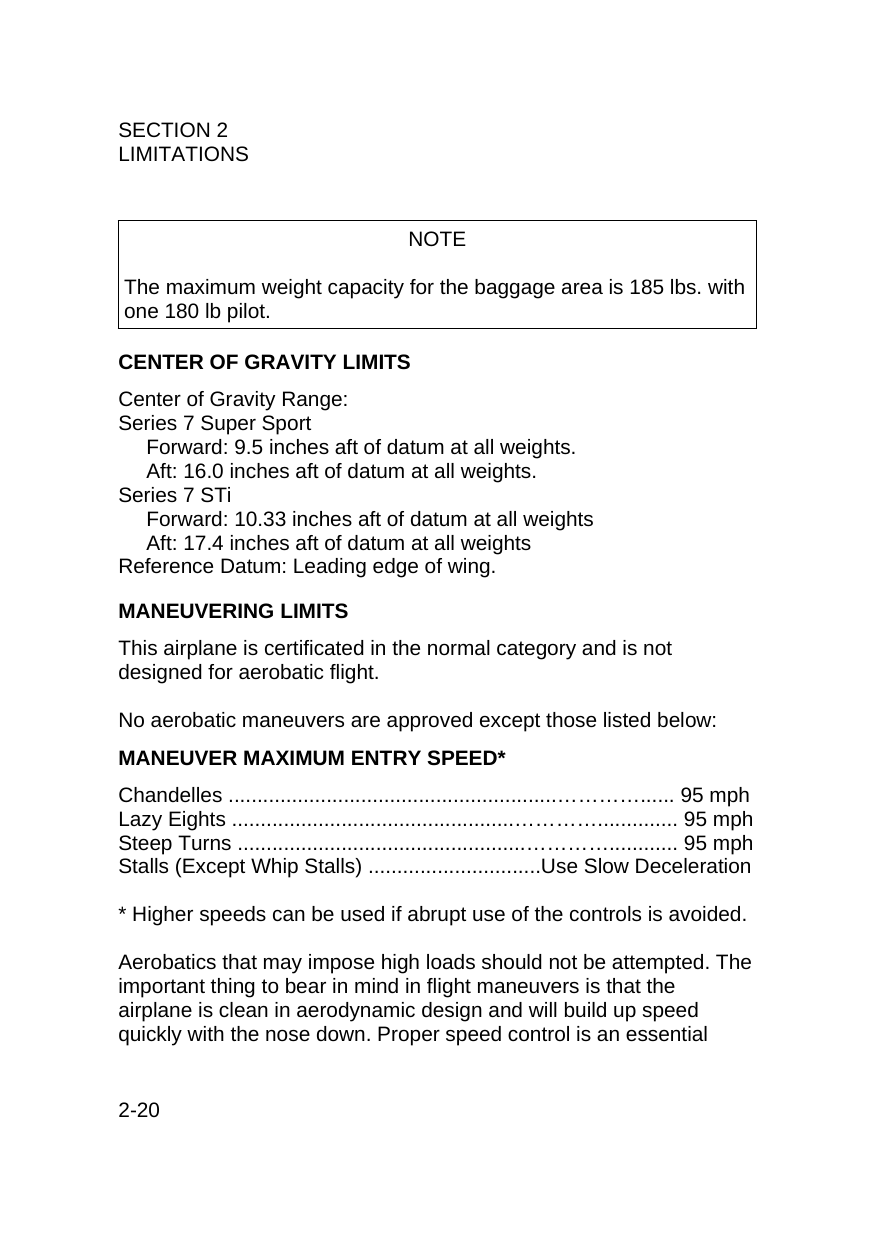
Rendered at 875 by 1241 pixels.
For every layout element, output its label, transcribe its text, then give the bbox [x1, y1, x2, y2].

subtitle CENTER OF GRAVITY LIMITS [118, 350, 756, 374]
subtitle MANEUVERING LIMITS [118, 599, 756, 623]
text Stalls (Except Whip Stalls) ..............................Use Slow Deceleration [118, 854, 756, 878]
text Aft: 17.4 inches aft of datum at all weights [146, 530, 756, 554]
text Series 7 Super Sport [118, 411, 756, 434]
text Lazy Eights .................................................………….............. 95 mph [118, 806, 756, 830]
text Forward: 10.33 inches aft of datum at all weights [146, 506, 756, 530]
text Chandelles .........................................................…………...... 95 mph [118, 782, 756, 806]
table_header NOTE The maximum weight capacity for the baggage area is 185 lbs. with one 180 lb pilot. [119, 221, 756, 328]
text * Higher speeds can be used if abrupt use of the controls is avoided. [118, 902, 756, 926]
subtitle MANEUVER MAXIMUM ENTRY SPEED* [118, 746, 756, 770]
text Aerobatics that may impose high loads should not be attempted. The important thing to bear in mind in flight maneuvers is that the airplane is clean in aerodynamic design and will build up speed quickly with the nose down. Proper speed control is an essential [118, 950, 756, 1046]
text Steep Turns ..................................................…………............ 95 mph [118, 830, 756, 854]
text Series 7 STi [118, 482, 756, 506]
text No aerobatic maneuvers are approved except those listed below: [118, 707, 756, 731]
text Reference Datum: Leading edge of wing. [118, 554, 756, 578]
text This airplane is certificated in the normal category and is not designed for aerobatic flight. [118, 636, 756, 683]
text Aft: 16.0 inches aft of datum at all weights. [146, 458, 756, 482]
text Forward: 9.5 inches aft of datum at all weights. [146, 434, 756, 458]
text Center of Gravity Range: [118, 387, 756, 411]
